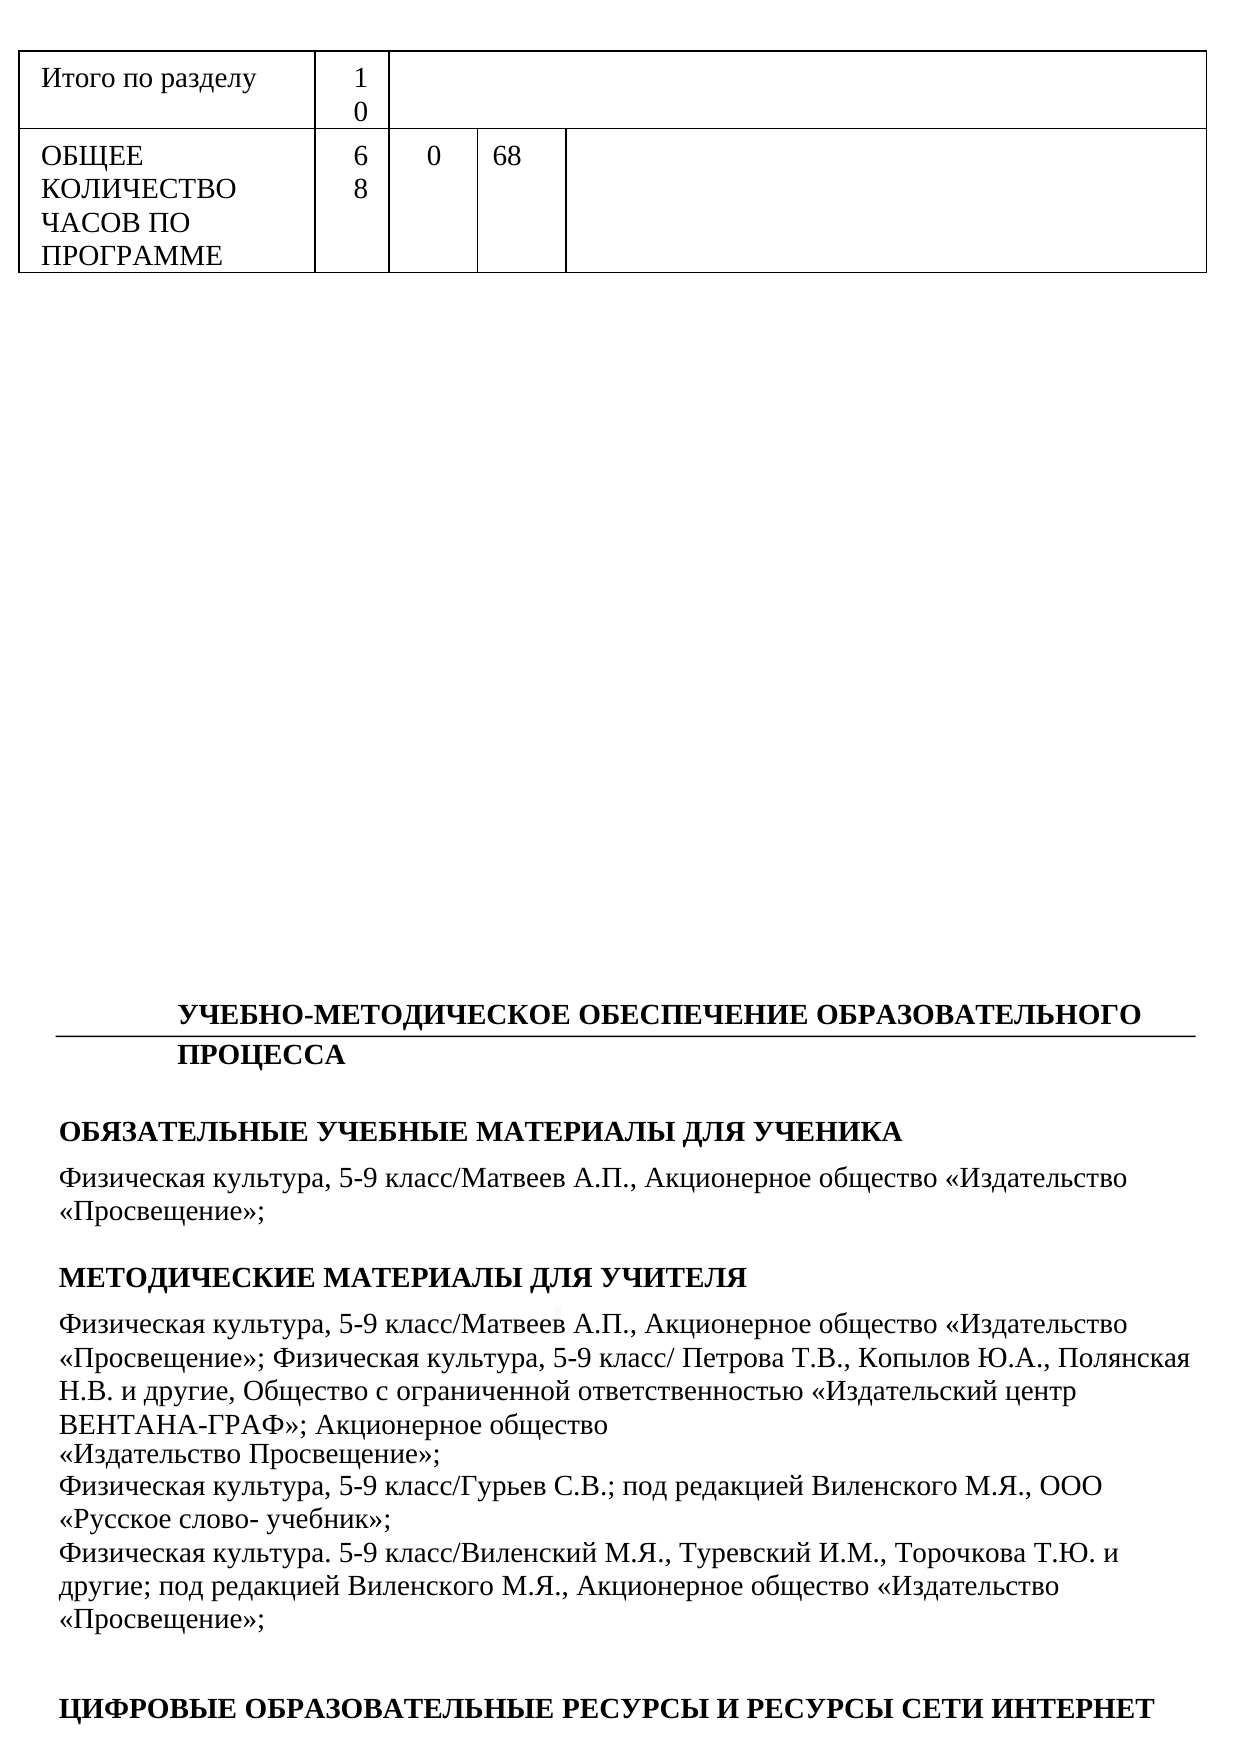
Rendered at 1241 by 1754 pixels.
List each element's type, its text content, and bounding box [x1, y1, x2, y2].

table_header [390, 52, 1206, 128]
text Физическая культура, 5-9 класс/Матвеев А.П., Акционерное общество «Издательство «Просвещение»; [58, 1160, 1230, 1227]
table_header 10 [316, 52, 388, 128]
text «Издательство Просвещение»; [58, 1440, 1230, 1469]
table_cell ОБЩЕЕ КОЛИЧЕСТВО ЧАСОВ ПО ПРОГРАММЕ [20, 129, 314, 272]
text Физическая культура, 5-9 класс/Гурьев С.В.; под редакцией Виленского М.Я., ООО «Русское слово- учебник»; [58, 1469, 1135, 1535]
table_cell 0 [390, 129, 477, 272]
subtitle УЧЕБНО-МЕТОДИЧЕСКОЕ ОБЕСПЕЧЕНИЕ ОБРАЗОВАТЕЛЬНОГО ПРОЦЕССА [177, 997, 1230, 1071]
table_header Итого по разделу [20, 52, 314, 128]
table_cell [567, 129, 1206, 272]
text Физическая культура, 5-9 класс/Матвеев А.П., Акционерное общество «Издательство «Просвещение»; Физическая культура, 5-9 класс/ Петрова Т.В., Копылов Ю.А., Полянская Н.В. и другие, Общество с ограниченной ответственностью «Издательский центр ВЕНТАНА-ГРАФ»; Акционерное общество [58, 1306, 1230, 1440]
table_cell 68 [478, 129, 565, 272]
text ОБЯЗАТЕЛЬНЫЕ УЧЕБНЫЕ МАТЕРИАЛЫ ДЛЯ УЧЕНИКА [58, 1114, 1230, 1147]
subtitle МЕТОДИЧЕСКИЕ МАТЕРИАЛЫ ДЛЯ УЧИТЕЛЯ [58, 1260, 1230, 1294]
text Физическая культура. 5-9 класс/Виленский М.Я., Туревский И.М., Торочкова Т.Ю. и другие; под редакцией Виленского М.Я., Акционерное общество «Издательство «Просвещение»; [58, 1536, 1193, 1634]
subtitle ЦИФРОВЫЕ ОБРАЗОВАТЕЛЬНЫЕ РЕСУРСЫ И РЕСУРСЫ СЕТИ ИНТЕРНЕТ [58, 1691, 1230, 1725]
table_cell 68 [316, 129, 388, 272]
